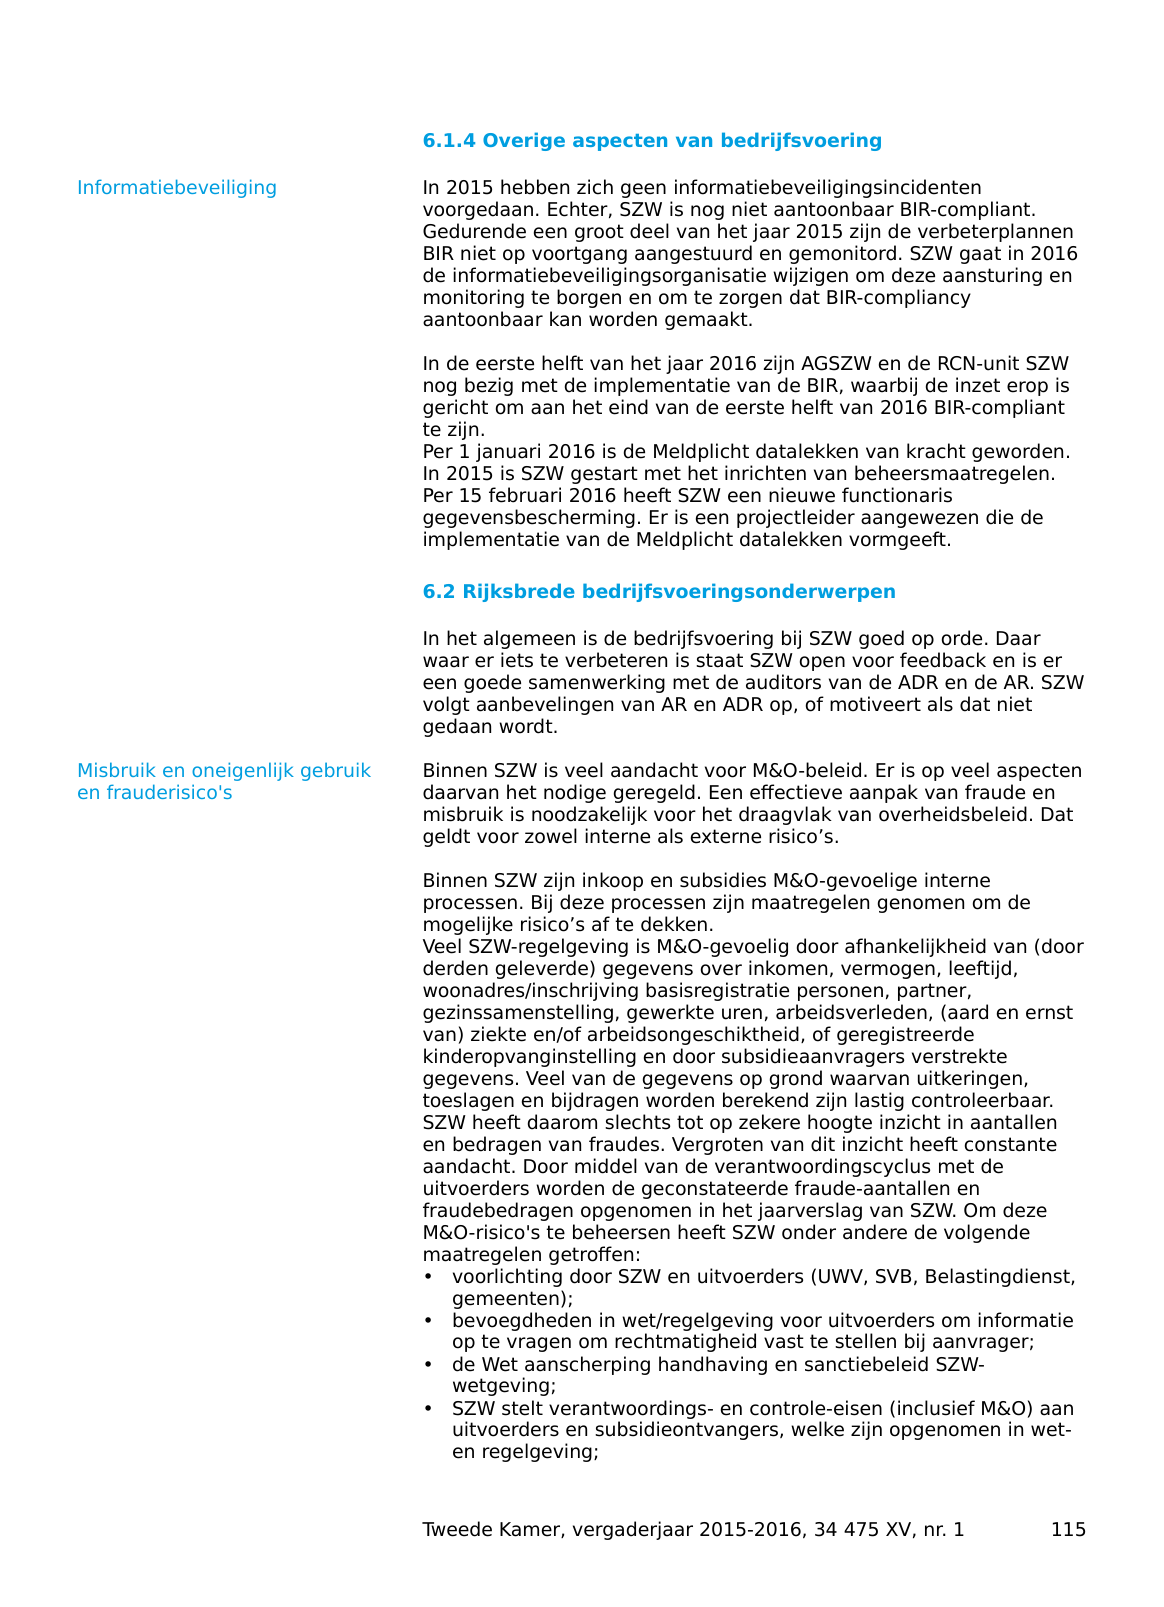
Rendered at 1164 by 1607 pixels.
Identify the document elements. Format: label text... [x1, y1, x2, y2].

subtitle 6.1.4 Overige aspecten van bedrijfsvoering [422, 130, 1087, 152]
text • SZW stelt verantwoordings- en controle-eisen (inclusief M&O) aan uitvoerders en subsidieontvangers, welke zijn opgenomen in wet- en regelgeving; [422, 1397, 1087, 1463]
text Binnen SZW zijn inkoop en subsidies M&O-gevoelige interne processen. Bij deze processen zijn maatregelen genomen om de mogelijke risico’s af te dekken. [422, 870, 1087, 936]
text In het algemeen is de bedrijfsvoering bij SZW goed op orde. Daar waar er iets te verbeteren is staat SZW open voor feedback en is er een goede samenwerking met de auditors van de ADR en de AR. SZW volgt aanbevelingen van AR en ADR op, of motiveert als dat niet gedaan wordt. [422, 628, 1087, 738]
text Per 1 januari 2016 is de Meldplicht datalekken van kracht geworden. In 2015 is SZW gestart met het inrichten van beheersmaatregelen. Per 15 februari 2016 heeft SZW een nieuwe functionaris gegevensbescherming. Er is een projectleider aangewezen die de implementatie van de Meldplicht datalekken vormgeeft. [422, 441, 1087, 551]
text In de eerste helft van het jaar 2016 zijn AGSZW en de RCN-unit SZW nog bezig met de implementatie van de BIR, waarbij de inzet erop is gericht om aan het eind van de eerste helft van 2016 BIR-compliant te zijn. [422, 353, 1087, 441]
text Binnen SZW is veel aandacht voor M&O-beleid. Er is op veel aspecten daarvan het nodige geregeld. Een effectieve aanpak van fraude en misbruik is noodzakelijk voor het draagvlak van overheidsbeleid. Dat geldt voor zowel interne als externe risico’s. [422, 760, 1087, 848]
text Misbruik en oneigenlijk gebruik en frauderisico's [77, 760, 399, 804]
text Veel SZW-regelgeving is M&O-gevoelig door afhankelijkheid van (door derden geleverde) gegevens over inkomen, vermogen, leeftijd, woonadres/inschrijving basisregistratie personen, partner, gezinssamenstelling, gewerkte uren, arbeidsverleden, (aard en ernst van) ziekte en/of arbeidsongeschiktheid, of geregistreerde kinderopvanginstelling en door subsidieaanvragers verstrekte gegevens. Veel van de gegevens op grond waarvan uitkeringen, toeslagen en bijdragen worden berekend zijn lastig controleerbaar. SZW heeft daarom slechts tot op zekere hoogte inzicht in aantallen en bedragen van fraudes. Vergroten van dit inzicht heeft constante aandacht. Door middel van de verantwoordingscyclus met de uitvoerders worden de geconstateerde fraude-aantallen en fraudebedragen opgenomen in het jaarverslag van SZW. Om deze M&O-risico's te beheersen heeft SZW onder andere de volgende maatregelen getroffen: [422, 936, 1087, 1266]
text In 2015 hebben zich geen informatiebeveiligingsincidenten voorgedaan. Echter, SZW is nog niet aantoonbaar BIR-compliant. Gedurende een groot deel van het jaar 2015 zijn de verbeterplannen BIR niet op voortgang aangestuurd en gemonitord. SZW gaat in 2016 de informatiebeveiligingsorganisatie wijzigen om deze aansturing en monitoring te borgen en om te zorgen dat BIR-compliancy aantoonbaar kan worden gemaakt. [422, 177, 1087, 331]
text • voorlichting door SZW en uitvoerders (UWV, SVB, Belastingdienst, gemeenten); [422, 1266, 1087, 1309]
text • de Wet aanscherping handhaving en sanctiebeleid SZW-wetgeving; [422, 1353, 1087, 1397]
text Informatiebeveiliging [77, 177, 399, 199]
subtitle 6.2 Rijksbrede bedrijfsvoeringsonderwerpen [422, 581, 1087, 603]
text • bevoegdheden in wet/regelgeving voor uitvoerders om informatie op te vragen om rechtmatigheid vast te stellen bij aanvrager; [422, 1309, 1087, 1353]
